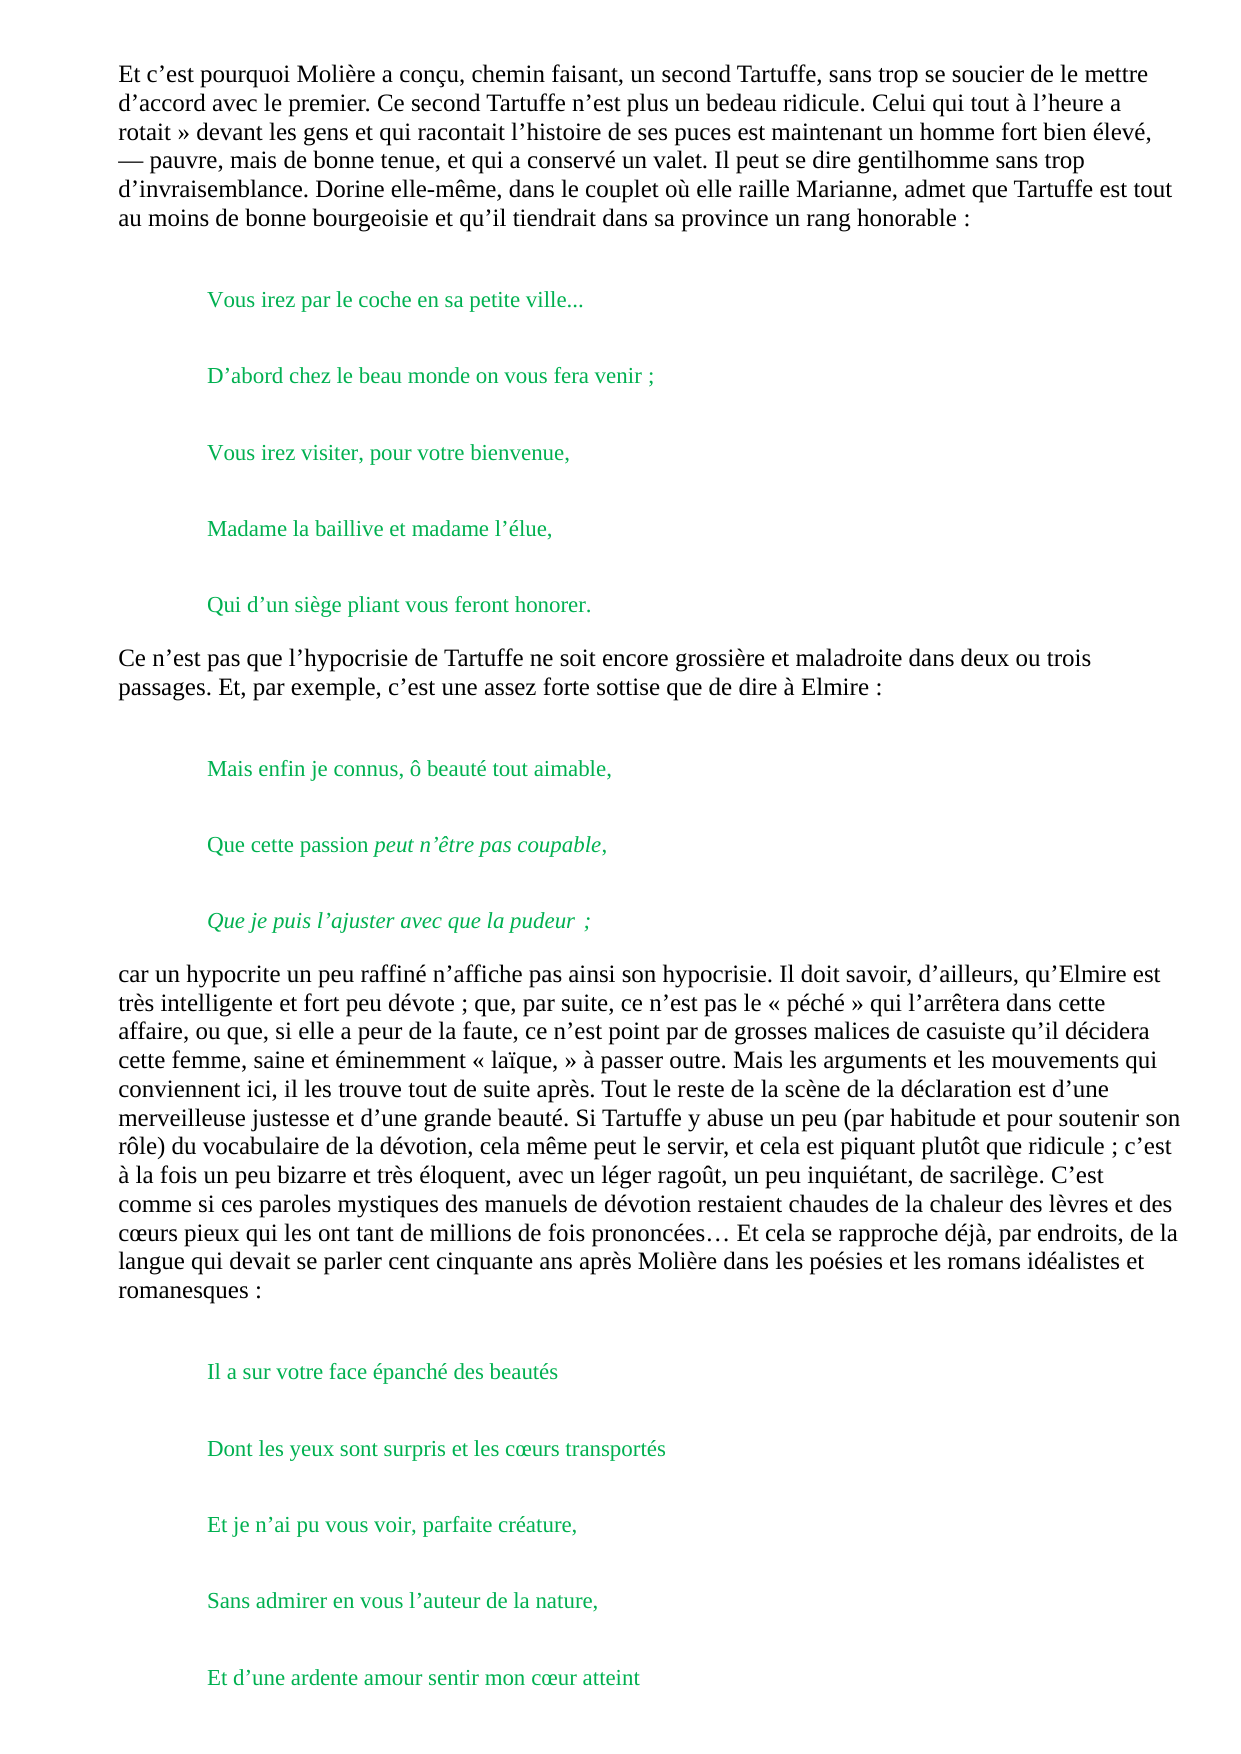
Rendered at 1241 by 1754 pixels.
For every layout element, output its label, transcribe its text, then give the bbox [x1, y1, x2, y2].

text Qui d’un siège pliant vous feront honorer. [207, 591, 1181, 618]
text Vous irez par le coche en sa petite ville... [207, 286, 1181, 312]
text D’abord chez le beau monde on vous fera venir ; [207, 362, 1181, 389]
text car un hypocrite un peu raffiné n’affiche pas ainsi son hypocrisie. Il doit savoir, d’ailleurs, qu’Elmire est très intelligente et fort peu dévote ; que, par suite, ce n’est pas le « péché » qui l’arrêtera dans cette affaire, ou que, si elle a peur de la faute, ce n’est point par de grosses malices de casuiste qu’il décidera cette femme, saine et éminemment « laïque, » à passer outre. Mais les arguments et les mouvements qui conviennent ici, il les trouve tout de suite après. Tout le reste de la scène de la déclaration est d’une merveilleuse justesse et d’une grande beauté. Si Tartuffe y abuse un peu (par habitude et pour soutenir son rôle) du vocabulaire de la dévotion, cela même peut le servir, et cela est piquant plutôt que ridicule ; c’est à la fois un peu bizarre et très éloquent, avec un léger ragoût, un peu inquiétant, de sacrilège. C’est comme si ces paroles mystiques des manuels de dévotion restaient chaudes de la chaleur des lèvres et des cœurs pieux qui les ont tant de millions de fois prononcées… Et cela se rapproche déjà, par endroits, de la langue qui devait se parler cent cinquante ans après Molière dans les poésies et les romans idéalistes et romanesques : [118, 959, 1181, 1304]
text Que je puis l’ajuster avec que la pudeur ; [207, 907, 1181, 934]
text Dont les yeux sont surpris et les cœurs transportés [207, 1435, 1181, 1461]
text Et c’est pourquoi Molière a conçu, chemin faisant, un second Tartuffe, sans trop se soucier de le mettre d’accord avec le premier. Ce second Tartuffe n’est plus un bedeau ridicule. Celui qui tout à l’heure a rotait » devant les gens et qui racontait l’histoire de ses puces est maintenant un homme fort bien élevé, — pauvre, mais de bonne tenue, et qui a conservé un valet. Il peut se dire gentilhomme sans trop d’invraisemblance. Dorine elle-même, dans le couplet où elle raille Marianne, admet que Tartuffe est tout au moins de bonne bourgeoisie et qu’il tiendrait dans sa province un rang honorable : [118, 59, 1181, 232]
text Et je n’ai pu vous voir, parfaite créature, [207, 1511, 1181, 1537]
text Que cette passion peut n’être pas coupable, [207, 831, 1181, 857]
text Il a sur votre face épanché des beautés [207, 1358, 1181, 1385]
text Ce n’est pas que l’hypocrisie de Tartuffe ne soit encore grossière et maladroite dans deux ou trois passages. Et, par exemple, c’est une assez forte sottise que de dire à Elmire : [118, 643, 1181, 700]
text Madame la baillive et madame l’élue, [207, 515, 1181, 541]
text Et d’une ardente amour sentir mon cœur atteint [207, 1664, 1181, 1690]
text Vous irez visiter, pour votre bienvenue, [207, 439, 1181, 465]
text Sans admirer en vous l’auteur de la nature, [207, 1587, 1181, 1614]
text Mais enfin je connus, ô beauté tout aimable, [207, 755, 1181, 781]
